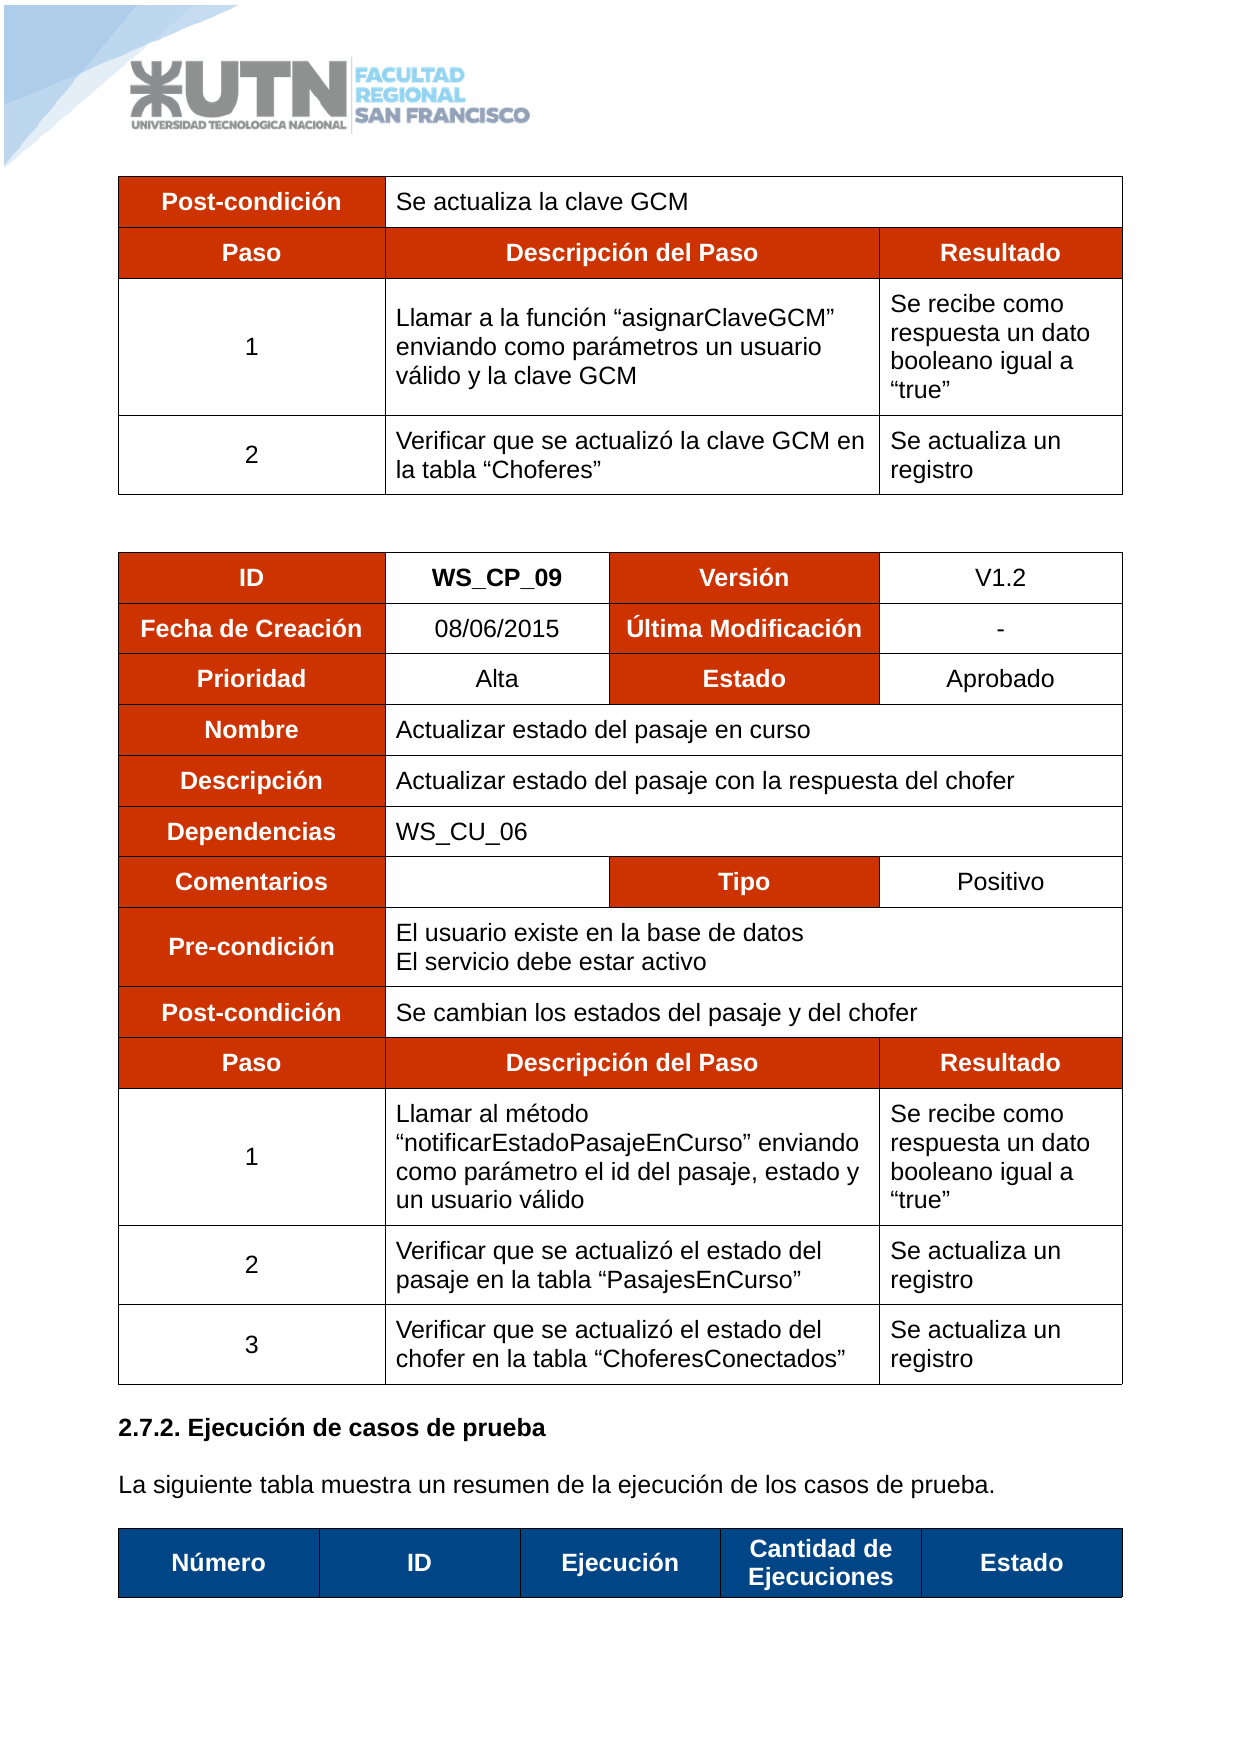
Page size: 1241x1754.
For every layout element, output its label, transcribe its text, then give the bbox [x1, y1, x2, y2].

table_cell Paso [119, 228, 385, 278]
table_cell Verificar que se actualizó el estado del chofer en la tabla “ChoferesConectados” [386, 1305, 879, 1384]
table_cell Llamar a la función “asignarClaveGCM” enviando como parámetros un usuario válido y la clave GCM [386, 279, 879, 415]
table_cell Paso [119, 1038, 385, 1088]
table_cell - [880, 604, 1122, 653]
table_cell Verificar que se actualizó el estado del pasaje en la tabla “PasajesEnCurso” [386, 1226, 879, 1304]
table_cell 3 [119, 1305, 385, 1384]
table_cell Resultado [880, 1038, 1122, 1088]
table_cell Positivo [880, 857, 1122, 907]
table_cell 08/06/2015 [386, 604, 609, 653]
table_cell Descripción del Paso [386, 1038, 879, 1088]
table_header ID [119, 553, 385, 603]
text 2.7.2. Ejecución de casos de prueba [118, 1413, 1122, 1441]
table_cell Llamar al método “notificarEstadoPasajeEnCurso” enviando como parámetro el id del pasaje, estado y un usuario válido [386, 1089, 879, 1225]
table_cell Nombre [119, 705, 385, 755]
table_cell Comentarios [119, 857, 385, 907]
table_cell Se actualiza un registro [880, 1226, 1122, 1304]
table_header Estado [922, 1529, 1122, 1597]
table_cell Actualizar estado del pasaje en curso [386, 705, 1122, 755]
table_cell Se recibe como respuesta un dato booleano igual a “true” [880, 279, 1122, 415]
table_cell Fecha de Creación [119, 604, 385, 653]
table_cell 2 [119, 1226, 385, 1304]
table_cell Alta [386, 654, 609, 704]
table_header Versión [610, 553, 879, 603]
table_cell Dependencias [119, 807, 385, 856]
text La siguiente tabla muestra un resumen de la ejecución de los casos de prueba. [118, 1470, 1122, 1499]
table_cell Post-condición [119, 177, 385, 227]
table_cell Última Modificación [610, 604, 879, 653]
table_header Cantidad de Ejecuciones [721, 1529, 921, 1597]
table_header ID [320, 1529, 520, 1597]
table_cell 1 [119, 1089, 385, 1225]
table_cell Pre-condición [119, 908, 385, 986]
table_cell Descripción del Paso [386, 228, 879, 278]
table_cell Se actualiza la clave GCM [386, 177, 1122, 227]
table_cell Se recibe como respuesta un dato booleano igual a “true” [880, 1089, 1122, 1225]
table_cell WS_CU_06 [386, 807, 1122, 856]
table_header Ejecución [521, 1529, 720, 1597]
table_cell [386, 857, 609, 907]
table_cell Estado [610, 654, 879, 704]
table_header WS_CP_09 [386, 553, 609, 603]
table_cell Resultado [880, 228, 1122, 278]
table_cell Post-condición [119, 987, 385, 1037]
table_header V1.2 [880, 553, 1122, 603]
table_cell Verificar que se actualizó la clave GCM en la tabla “Choferes” [386, 416, 879, 494]
table_cell Tipo [610, 857, 879, 907]
table_cell El usuario existe en la base de datos El servicio debe estar activo [386, 908, 1122, 986]
table_cell Aprobado [880, 654, 1122, 704]
table_cell Prioridad [119, 654, 385, 704]
table_cell 2 [119, 416, 385, 494]
table_cell Descripción [119, 756, 385, 806]
table_cell Se cambian los estados del pasaje y del chofer [386, 987, 1122, 1037]
table_cell Actualizar estado del pasaje con la respuesta del chofer [386, 756, 1122, 806]
table_cell 1 [119, 279, 385, 415]
table_header Número [119, 1529, 319, 1597]
picture [3, 5, 532, 169]
table_cell Se actualiza un registro [880, 416, 1122, 494]
table_cell Se actualiza un registro [880, 1305, 1122, 1384]
